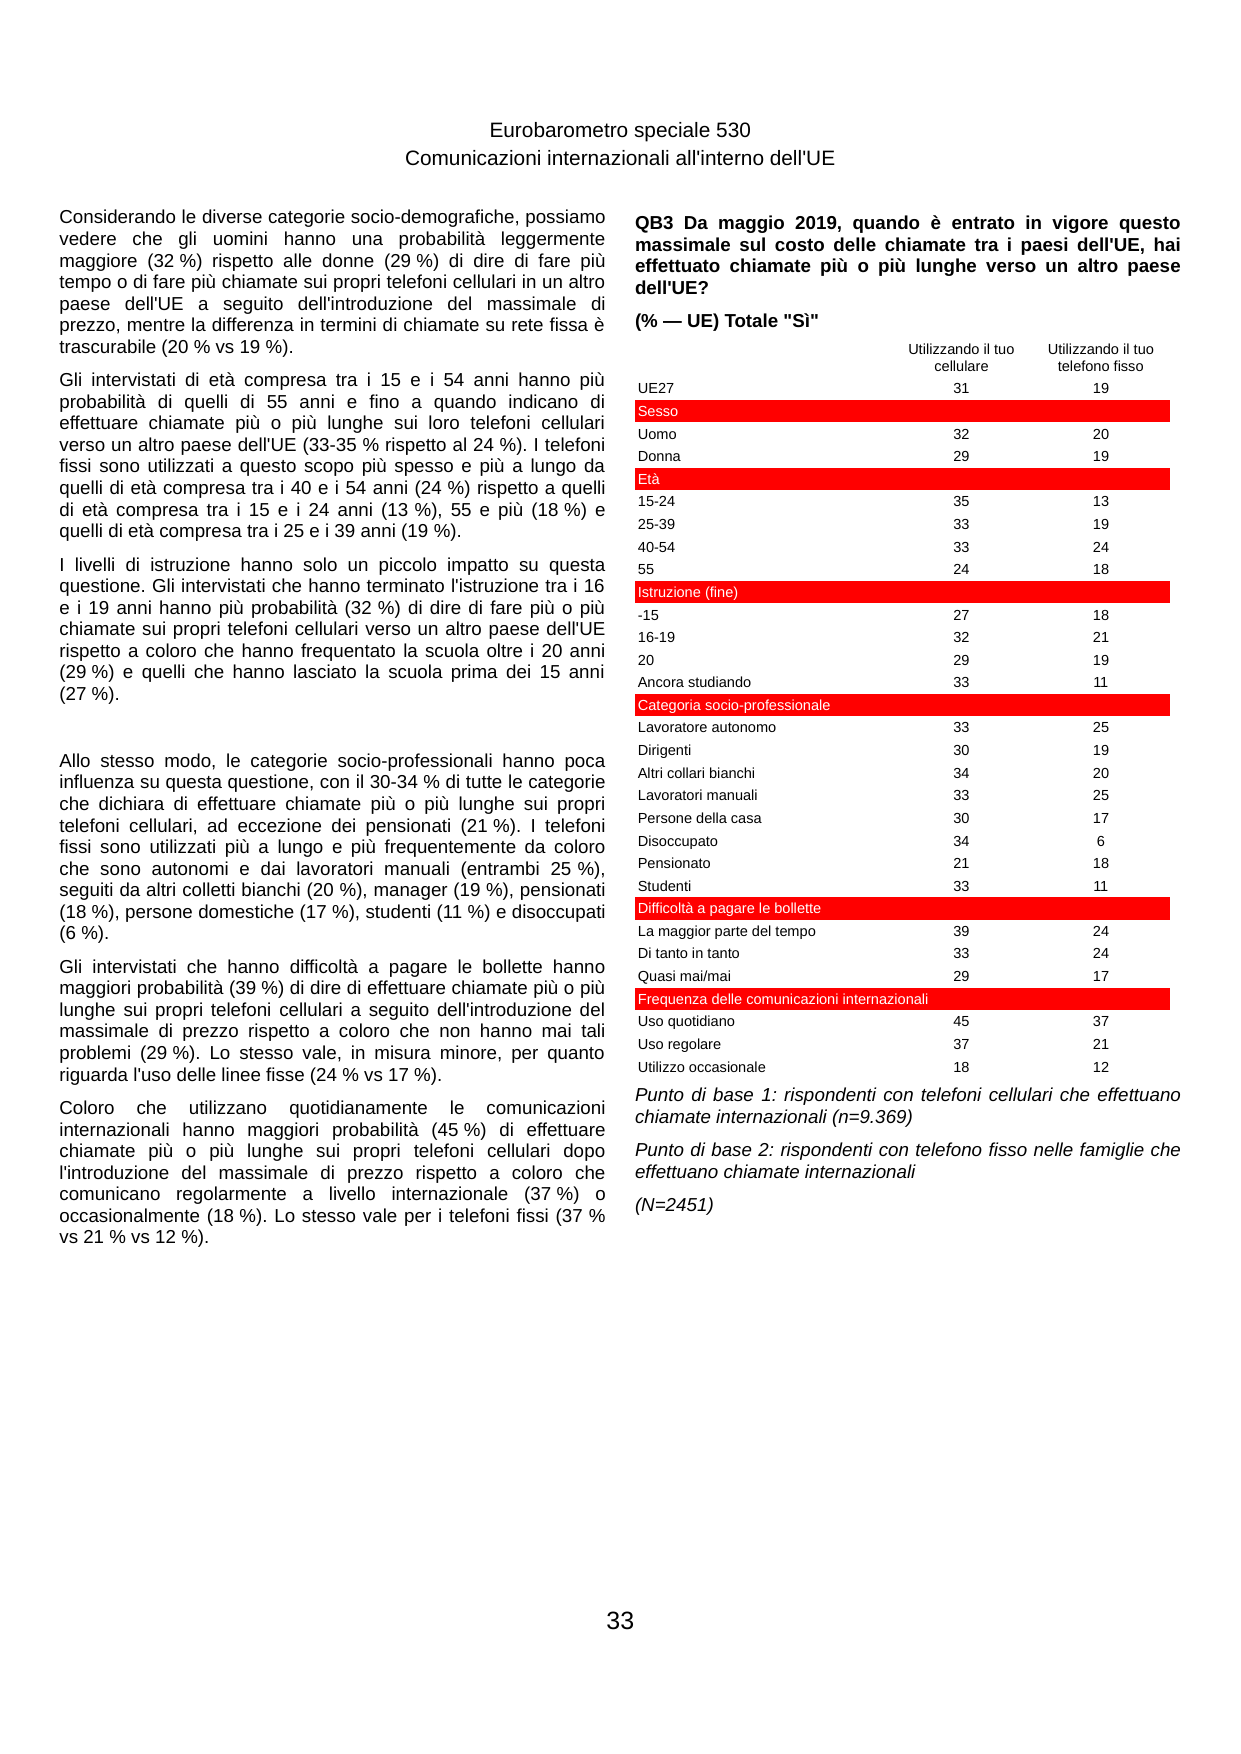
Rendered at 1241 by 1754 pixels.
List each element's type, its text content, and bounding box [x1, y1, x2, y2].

table_cell Lavoratori manuali [635, 784, 891, 807]
table_cell 25 [1031, 784, 1170, 807]
table_cell 29 [891, 965, 1031, 987]
table_cell 33 [891, 784, 1031, 807]
table_cell 25-39 [635, 513, 891, 535]
table_cell 15-24 [635, 490, 891, 513]
table_cell Di tanto in tanto [635, 942, 891, 965]
table_cell 20 [1031, 423, 1170, 445]
table_cell 25 [1031, 716, 1170, 739]
table_cell Frequenza delle comunicazioni internazionali [635, 988, 1170, 1010]
table_cell 32 [891, 626, 1031, 648]
table_cell 19 [1031, 739, 1170, 761]
table_cell 21 [1031, 626, 1170, 648]
table_cell Donna [635, 445, 891, 468]
table_cell 33 [891, 942, 1031, 965]
table_cell La maggior parte del tempo [635, 920, 891, 942]
table_cell 19 [1031, 445, 1170, 468]
table_cell 18 [891, 1055, 1031, 1078]
text Punto di base 1: rispondenti con telefoni cellulari che effettuano chiamate internazionali (n=9.369) [635, 1084, 1181, 1127]
table_cell Pensionato [635, 852, 891, 874]
table_cell 37 [1031, 1010, 1170, 1033]
table_cell UE27 [635, 377, 891, 400]
table_cell Uomo [635, 423, 891, 445]
table_cell 33 [891, 875, 1031, 897]
table_cell 12 [1031, 1055, 1170, 1078]
table_cell Altri collari bianchi [635, 761, 891, 784]
text Coloro che utilizzano quotidianamente le comunicazioni internazionali hanno maggiori probabilità (45 %) di effettuare chiamate più o più lunghe sui propri telefoni cellulari dopo l'introduzione del massimale di prezzo rispetto a coloro che comunicano regolarmente a livello internazionale (37 %) o occasionalmente (18 %). Lo stesso vale per i telefoni fissi (37 % vs 21 % vs 12 %). [59, 1097, 605, 1248]
table_header [635, 338, 891, 377]
table_cell 24 [1031, 535, 1170, 558]
table_cell 33 [891, 716, 1031, 739]
table_cell Età [635, 468, 891, 490]
text QB3 Da maggio 2019, quando è entrato in vigore questo massimale sul costo delle chiamate tra i paesi dell'UE, hai effettuato chiamate più o più lunghe verso un altro paese dell'UE? [635, 212, 1181, 298]
table_cell 27 [891, 603, 1031, 626]
table_cell 34 [891, 829, 1031, 852]
table_cell 32 [891, 423, 1031, 445]
table_cell 40-54 [635, 535, 891, 558]
table_cell 18 [1031, 603, 1170, 626]
table_cell 29 [891, 649, 1031, 671]
table_cell 18 [1031, 558, 1170, 581]
table_cell 35 [891, 490, 1031, 513]
text I livelli di istruzione hanno solo un piccolo impatto su questa questione. Gli intervistati che hanno terminato l'istruzione tra i 16 e i 19 anni hanno più probabilità (32 %) di dire di fare più o più chiamate sui propri telefoni cellulari verso un altro paese dell'UE rispetto a coloro che hanno frequentato la scuola oltre i 20 anni (29 %) e quelli che hanno lasciato la scuola prima dei 15 anni (27 %). [59, 553, 605, 704]
text Gli intervistati di età compresa tra i 15 e i 54 anni hanno più probabilità di quelli di 55 anni e fino a quando indicano di effettuare chiamate più o più lunghe sui loro telefoni cellulari verso un altro paese dell'UE (33-35 % rispetto al 24 %). I telefoni fissi sono utilizzati a questo scopo più spesso e più a lungo da quelli di età compresa tra i 40 e i 54 anni (24 %) rispetto a quelli di età compresa tra i 15 e i 24 anni (13 %), 55 e più (18 %) e quelli di età compresa tra i 25 e i 39 anni (19 %). [59, 369, 605, 542]
table_cell Lavoratore autonomo [635, 716, 891, 739]
table_cell Uso regolare [635, 1033, 891, 1055]
table_cell Istruzione (fine) [635, 581, 1170, 603]
table_cell Ancora studiando [635, 671, 891, 694]
table_cell 55 [635, 558, 891, 581]
text (% — UE) Totale "Sì" [635, 310, 1181, 332]
table_cell 45 [891, 1010, 1031, 1033]
table_cell 30 [891, 807, 1031, 829]
table_cell 24 [1031, 942, 1170, 965]
text (N=2451) [635, 1194, 1181, 1215]
table_cell 33 [891, 535, 1031, 558]
table_cell 16-19 [635, 626, 891, 648]
table_cell 17 [1031, 807, 1170, 829]
table_header Utilizzando il tuo telefono fisso [1031, 338, 1170, 377]
table_cell 11 [1031, 875, 1170, 897]
table_cell Disoccupato [635, 829, 891, 852]
table_cell 30 [891, 739, 1031, 761]
table_cell 6 [1031, 829, 1170, 852]
text Allo stesso modo, le categorie socio-professionali hanno poca influenza su questa questione, con il 30-34 % di tutte le categorie che dichiara di effettuare chiamate più o più lunghe sui propri telefoni cellulari, ad eccezione dei pensionati (21 %). I telefoni fissi sono utilizzati più a lungo e più frequentemente da coloro che sono autonomi e dai lavoratori manuali (entrambi 25 %), seguiti da altri colletti bianchi (20 %), manager (19 %), pensionati (18 %), persone domestiche (17 %), studenti (11 %) e disoccupati (6 %). [59, 750, 605, 944]
table_cell Difficoltà a pagare le bollette [635, 897, 1170, 920]
table_cell 20 [1031, 761, 1170, 784]
table_cell [891, 468, 1031, 490]
table_cell 19 [1031, 649, 1170, 671]
table_cell 33 [891, 671, 1031, 694]
table_cell 18 [1031, 852, 1170, 874]
table_cell 39 [891, 920, 1031, 942]
table_cell 31 [891, 377, 1031, 400]
table_cell Sesso [635, 400, 1170, 422]
table_cell 19 [1031, 377, 1170, 400]
table_cell Quasi mai/mai [635, 965, 891, 987]
table_cell Studenti [635, 875, 891, 897]
text Considerando le diverse categorie socio-demografiche, possiamo vedere che gli uomini hanno una probabilità leggermente maggiore (32 %) rispetto alle donne (29 %) di dire di fare più tempo o di fare più chiamate sui propri telefoni cellulari in un altro paese dell'UE a seguito dell'introduzione del massimale di prezzo, mentre la differenza in termini di chiamate su rete fissa è trascurabile (20 % vs 19 %). [59, 206, 605, 357]
table_header Utilizzando il tuo cellulare [891, 338, 1031, 377]
table_cell -15 [635, 603, 891, 626]
table_cell [1031, 468, 1170, 490]
table_cell 33 [891, 513, 1031, 535]
table_cell 24 [891, 558, 1031, 581]
table_cell 21 [891, 852, 1031, 874]
table_cell 21 [1031, 1033, 1170, 1055]
table_cell 37 [891, 1033, 1031, 1055]
text Gli intervistati che hanno difficoltà a pagare le bollette hanno maggiori probabilità (39 %) di dire di effettuare chiamate più o più lunghe sui propri telefoni cellulari a seguito dell'introduzione del massimale di prezzo rispetto a coloro che non hanno mai tali problemi (29 %). Lo stesso vale, in misura minore, per quanto riguarda l'uso delle linee fisse (24 % vs 17 %). [59, 956, 605, 1085]
table_cell Dirigenti [635, 739, 891, 761]
table_cell 19 [1031, 513, 1170, 535]
table_cell 13 [1031, 490, 1170, 513]
table_cell Uso quotidiano [635, 1010, 891, 1033]
table_cell 29 [891, 445, 1031, 468]
table_cell 34 [891, 761, 1031, 784]
table_cell 11 [1031, 671, 1170, 694]
table_cell Persone della casa [635, 807, 891, 829]
table_cell Utilizzo occasionale [635, 1055, 891, 1078]
table_cell Categoria socio-professionale [635, 694, 1170, 716]
text Punto di base 2: rispondenti con telefono fisso nelle famiglie che effettuano chiamate internazionali [635, 1139, 1181, 1182]
table_cell 17 [1031, 965, 1170, 987]
table_cell 24 [1031, 920, 1170, 942]
table_cell 20 [635, 649, 891, 671]
